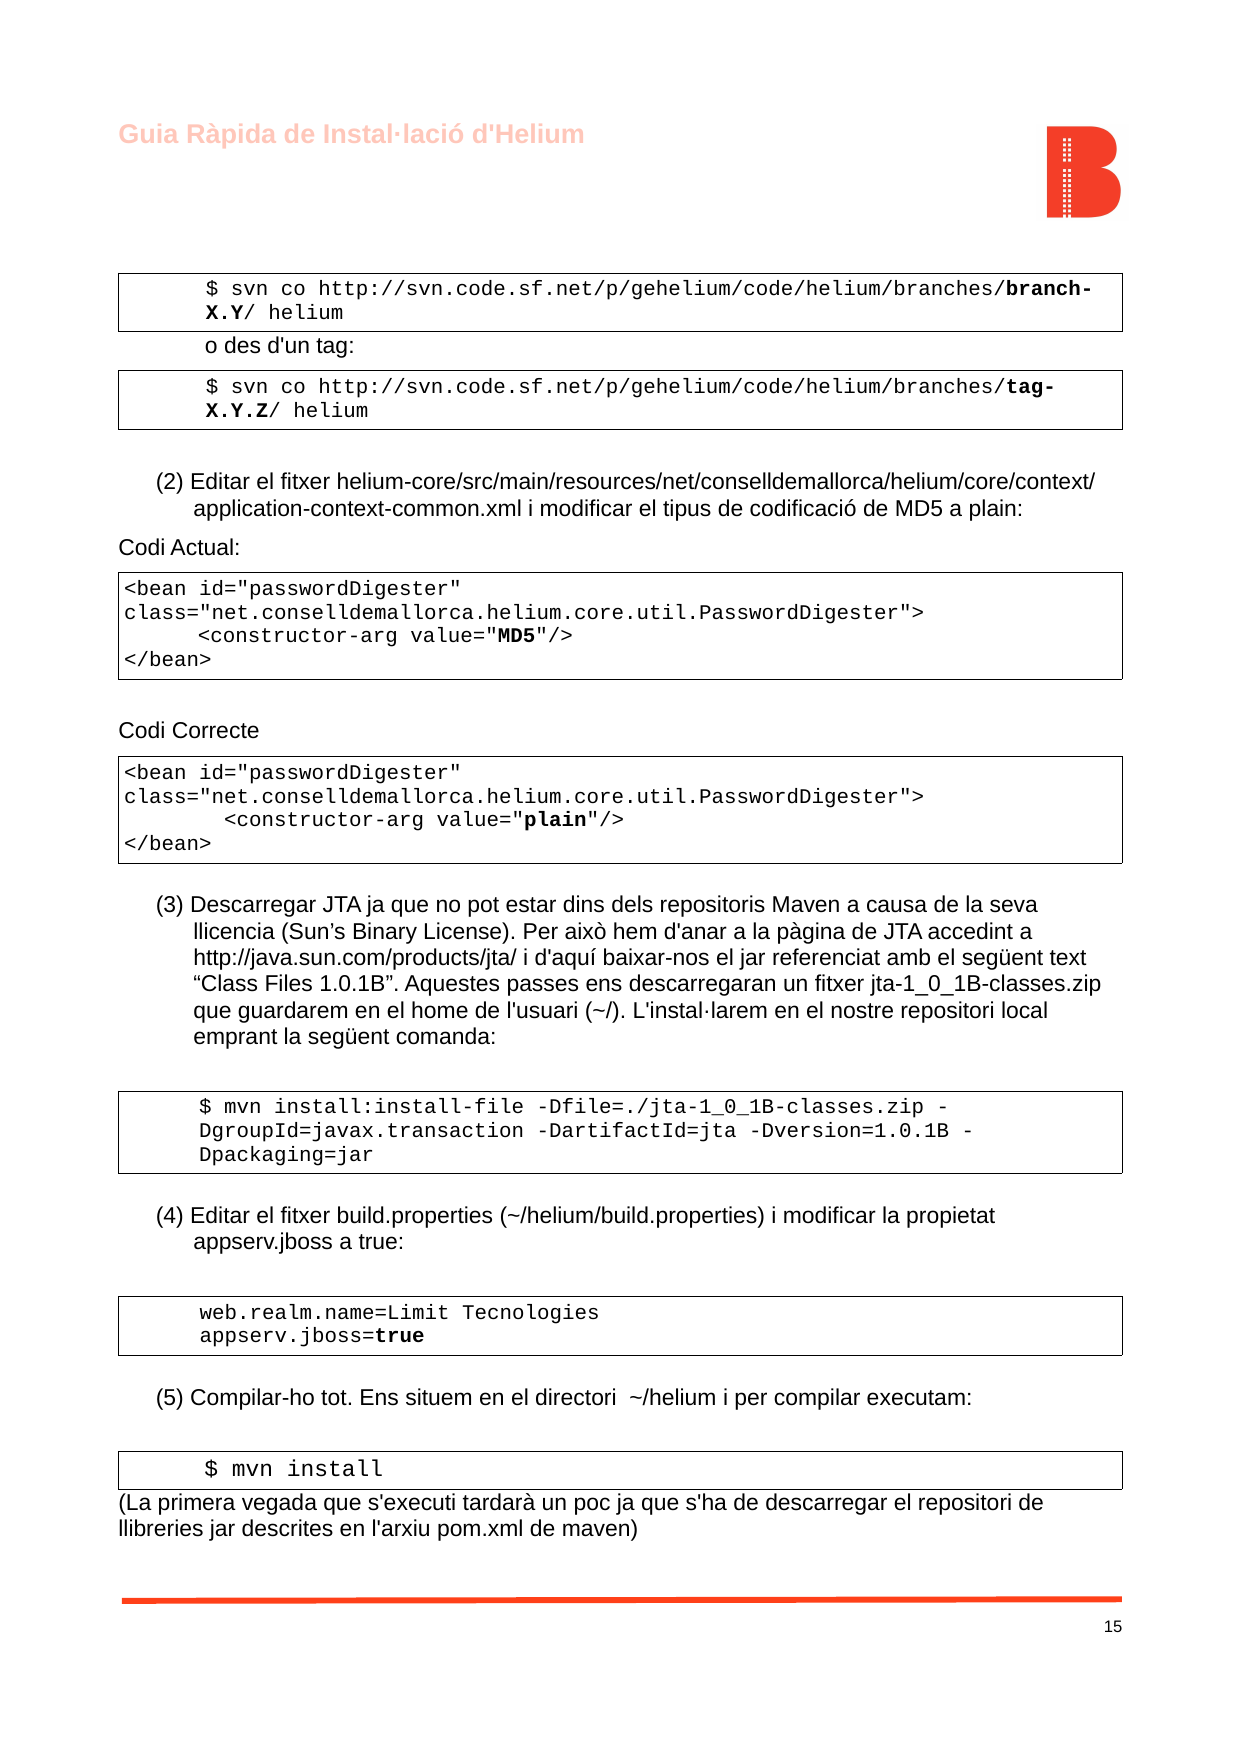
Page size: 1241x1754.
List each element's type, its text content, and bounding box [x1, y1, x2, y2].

table_header <bean id="passwordDigester" class="net.conselldemallorca.helium.core.util.PasswordDigester"> <constructor-arg value="plain"/> </bean> [119, 757, 1122, 862]
list Compilar-ho tot. Ens situem en el directori ~/helium i per compilar executam: [156, 1384, 1122, 1410]
table_header $ svn co http://svn.code.sf.net/p/gehelium/code/helium/branches/branch-X.Y/ helium [119, 274, 1122, 331]
table_header <bean id="passwordDigester" class="net.conselldemallorca.helium.core.util.PasswordDigester"> <constructor-arg value="MD5"/> </bean> [119, 573, 1122, 678]
list Descarregar JTA ja que no pot estar dins dels repositoris Maven a causa de la seva llicencia (Sun’s Binary License). Per això hem d'anar a la pàgina de JTA accedint a http://java.sun.com/products/jta/ i d'aquí baixar-nos el jar referenciat amb el següent text “Class Files 1.0.1B”. Aquestes passes ens descarregaran un fitxer jta-1_0_1B-classes.zip que guardarem en el home de l'usuari (~/). L'instal·larem en el nostre repositori local emprant la següent comanda: [156, 891, 1122, 1049]
list Editar el fitxer helium-core/src/main/resources/net/conselldemallorca/helium/core/context/application-context-common.xml i modificar el tipus de codificació de MD5 a plain: [156, 468, 1122, 521]
list Editar el fitxer build.properties (~/helium/build.properties) i modificar la propietat appserv.jboss a true: [156, 1202, 1122, 1255]
text Codi Correcte [118, 717, 1122, 744]
list (La primera vegada que s'executi tardarà un poc ja que s'ha de descarregar el repositori de llibreries jar descrites en l'arxiu pom.xml de maven) [81, 1489, 1122, 1542]
table_header $ mvn install [119, 1452, 1122, 1489]
table_header $ mvn install:install-file -Dfile=./jta-1_0_1B-classes.zip -DgroupId=javax.transaction -DartifactId=jta -Dversion=1.0.1B -Dpackaging=jar [119, 1092, 1122, 1173]
picture [1036, 124, 1130, 221]
table_header $ svn co http://svn.code.sf.net/p/gehelium/code/helium/branches/tag-X.Y.Z/ helium [119, 371, 1122, 429]
text Codi Actual: [118, 533, 1122, 560]
text o des d'un tag: [118, 332, 1122, 358]
table_header web.realm.name=Limit Tecnologies appserv.jboss=true [119, 1297, 1122, 1355]
